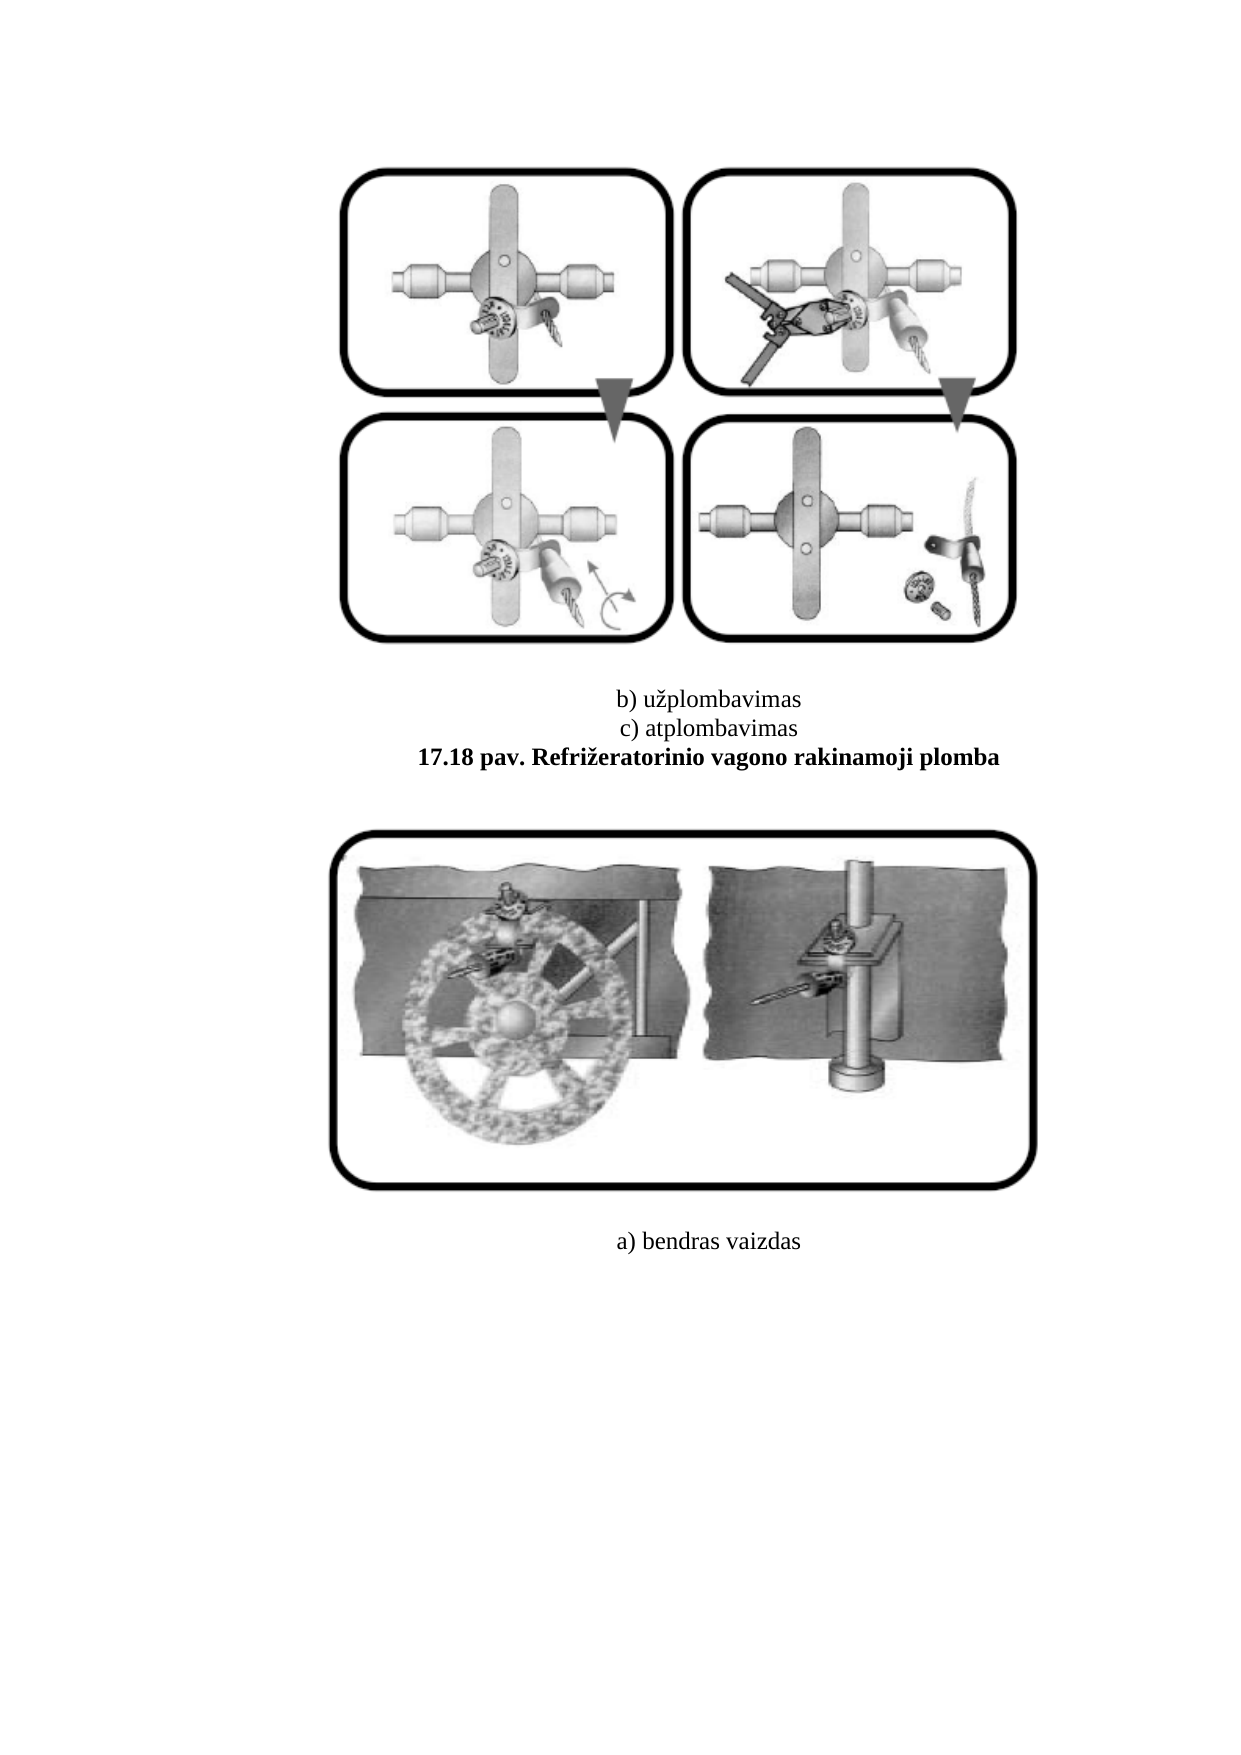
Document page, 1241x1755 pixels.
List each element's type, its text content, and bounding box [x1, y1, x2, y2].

text 17.18 pav. Refrižeratorinio vagono rakinamoji plomba [207, 742, 1152, 770]
text a) bendras vaizdas [207, 1226, 1152, 1255]
text b) užplombavimas [207, 684, 1152, 713]
text c) atplombavimas [207, 713, 1152, 742]
